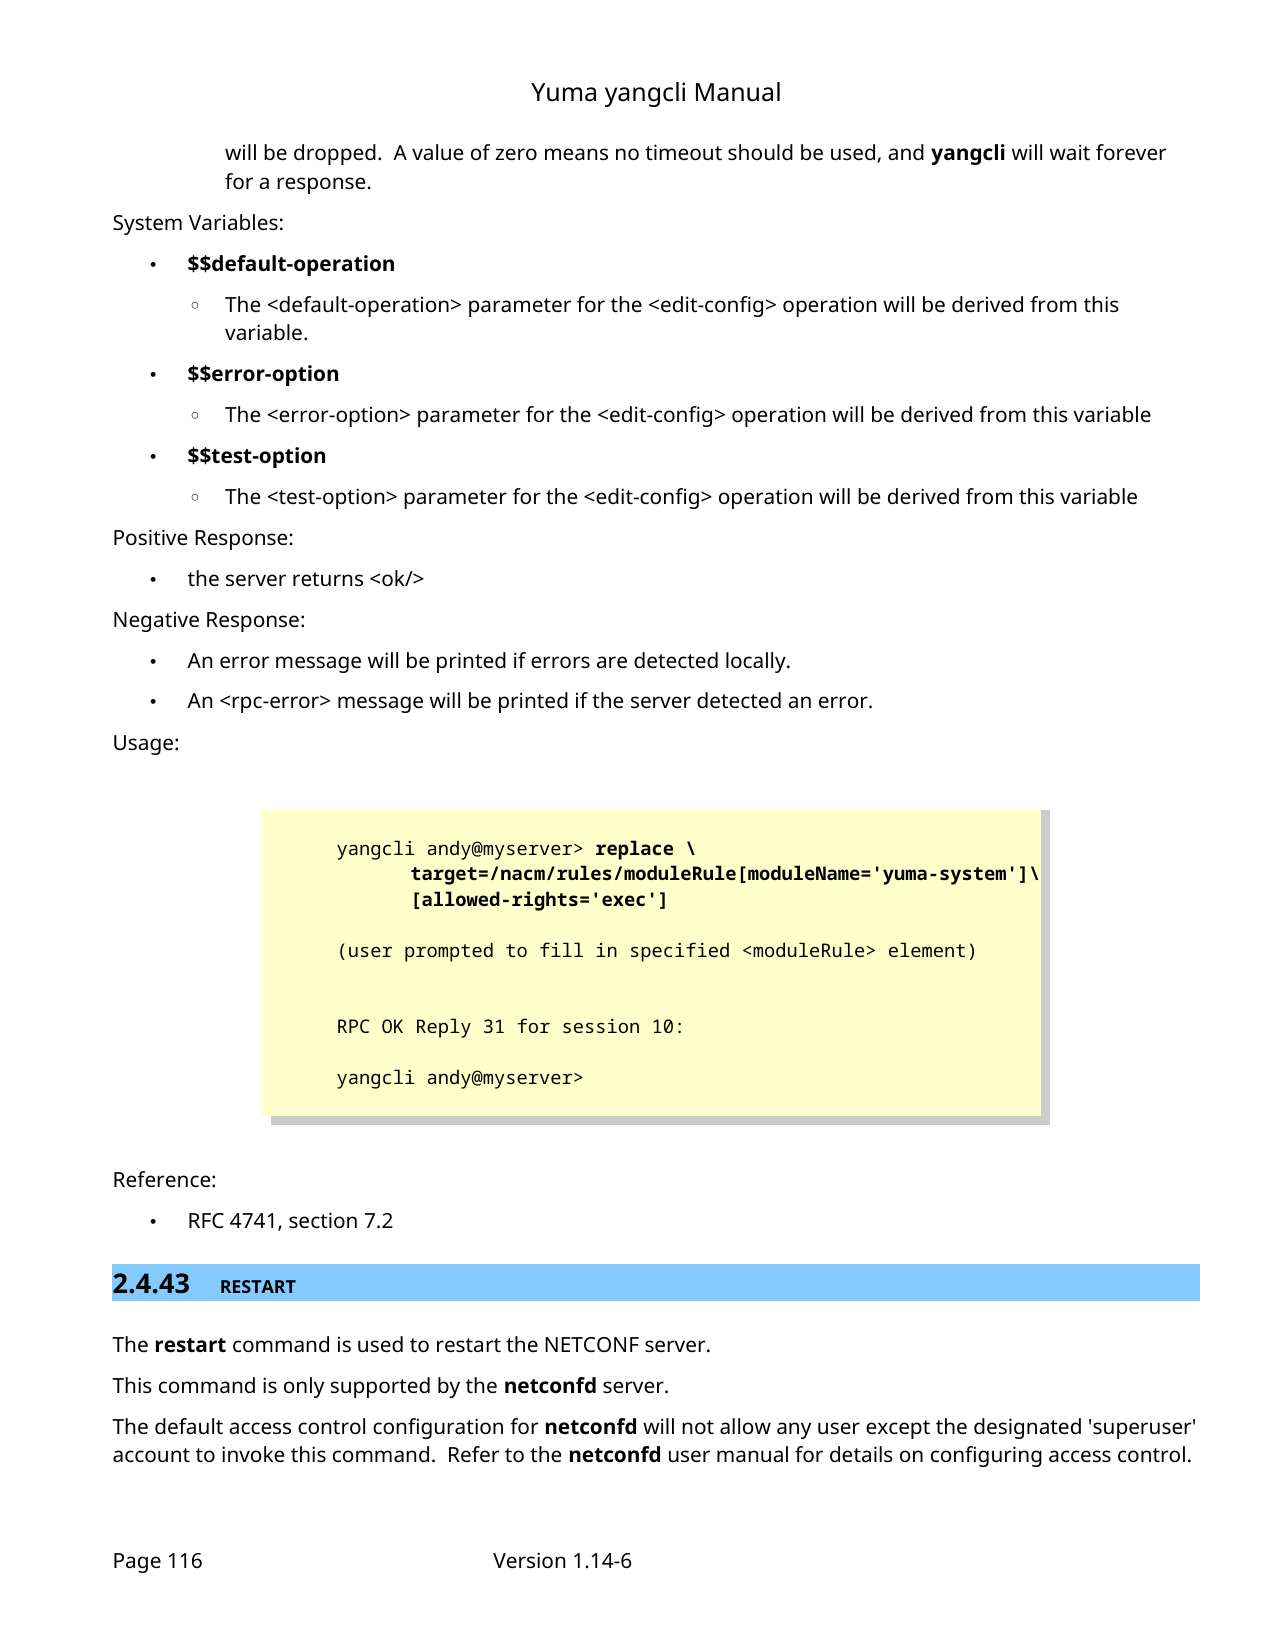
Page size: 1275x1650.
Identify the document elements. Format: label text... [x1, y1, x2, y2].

list $$error-option [150, 359, 1200, 388]
list will be dropped. A value of zero means no timeout should be used, and yangcli will wait forever for a response. [187, 138, 1200, 195]
text Negative Response: [112, 605, 1200, 633]
text target=/nacm/rules/moduleRule[moduleName='yuma-system']\ [262, 861, 1041, 886]
list the server returns <ok/> [150, 564, 1200, 592]
text Reference: [112, 1166, 1200, 1194]
list $$test-option [150, 441, 1200, 469]
text yangcli andy@myserver> [262, 1065, 1041, 1090]
text RPC OK Reply 31 for session 10: [262, 1014, 1041, 1039]
text yangcli andy@myserver> replace \ [262, 835, 1041, 861]
text System Variables: [112, 208, 1200, 236]
list The <test-option> parameter for the <edit-config> operation will be derived from this variable [187, 482, 1200, 510]
list The <error-option> parameter for the <edit-config> operation will be derived from this variable [187, 400, 1200, 428]
text (user prompted to fill in specified <moduleRule> element) [262, 937, 1041, 963]
text This command is only supported by the netconfd server. [112, 1371, 1200, 1399]
list The <default-operation> parameter for the <edit-config> operation will be derived from this variable. [187, 290, 1200, 347]
list An error message will be printed if errors are detected locally. [150, 646, 1200, 674]
text Positive Response: [112, 523, 1200, 551]
text The default access control configuration for netconfd will not allow any user except the designated 'superuser' account to invoke this command. Refer to the netconfd user manual for details on configuring access control. [112, 1412, 1200, 1469]
subtitle restart [112, 1264, 1200, 1301]
list $$default-operation [150, 249, 1200, 277]
list RFC 4741, section 7.2 [150, 1207, 1200, 1235]
text [allowed-rights='exec'] [262, 886, 1041, 912]
text Usage: [112, 728, 1200, 756]
text The restart command is used to restart the NETCONF server. [112, 1330, 1200, 1359]
list An <rpc-error> message will be printed if the server detected an error. [150, 687, 1200, 715]
